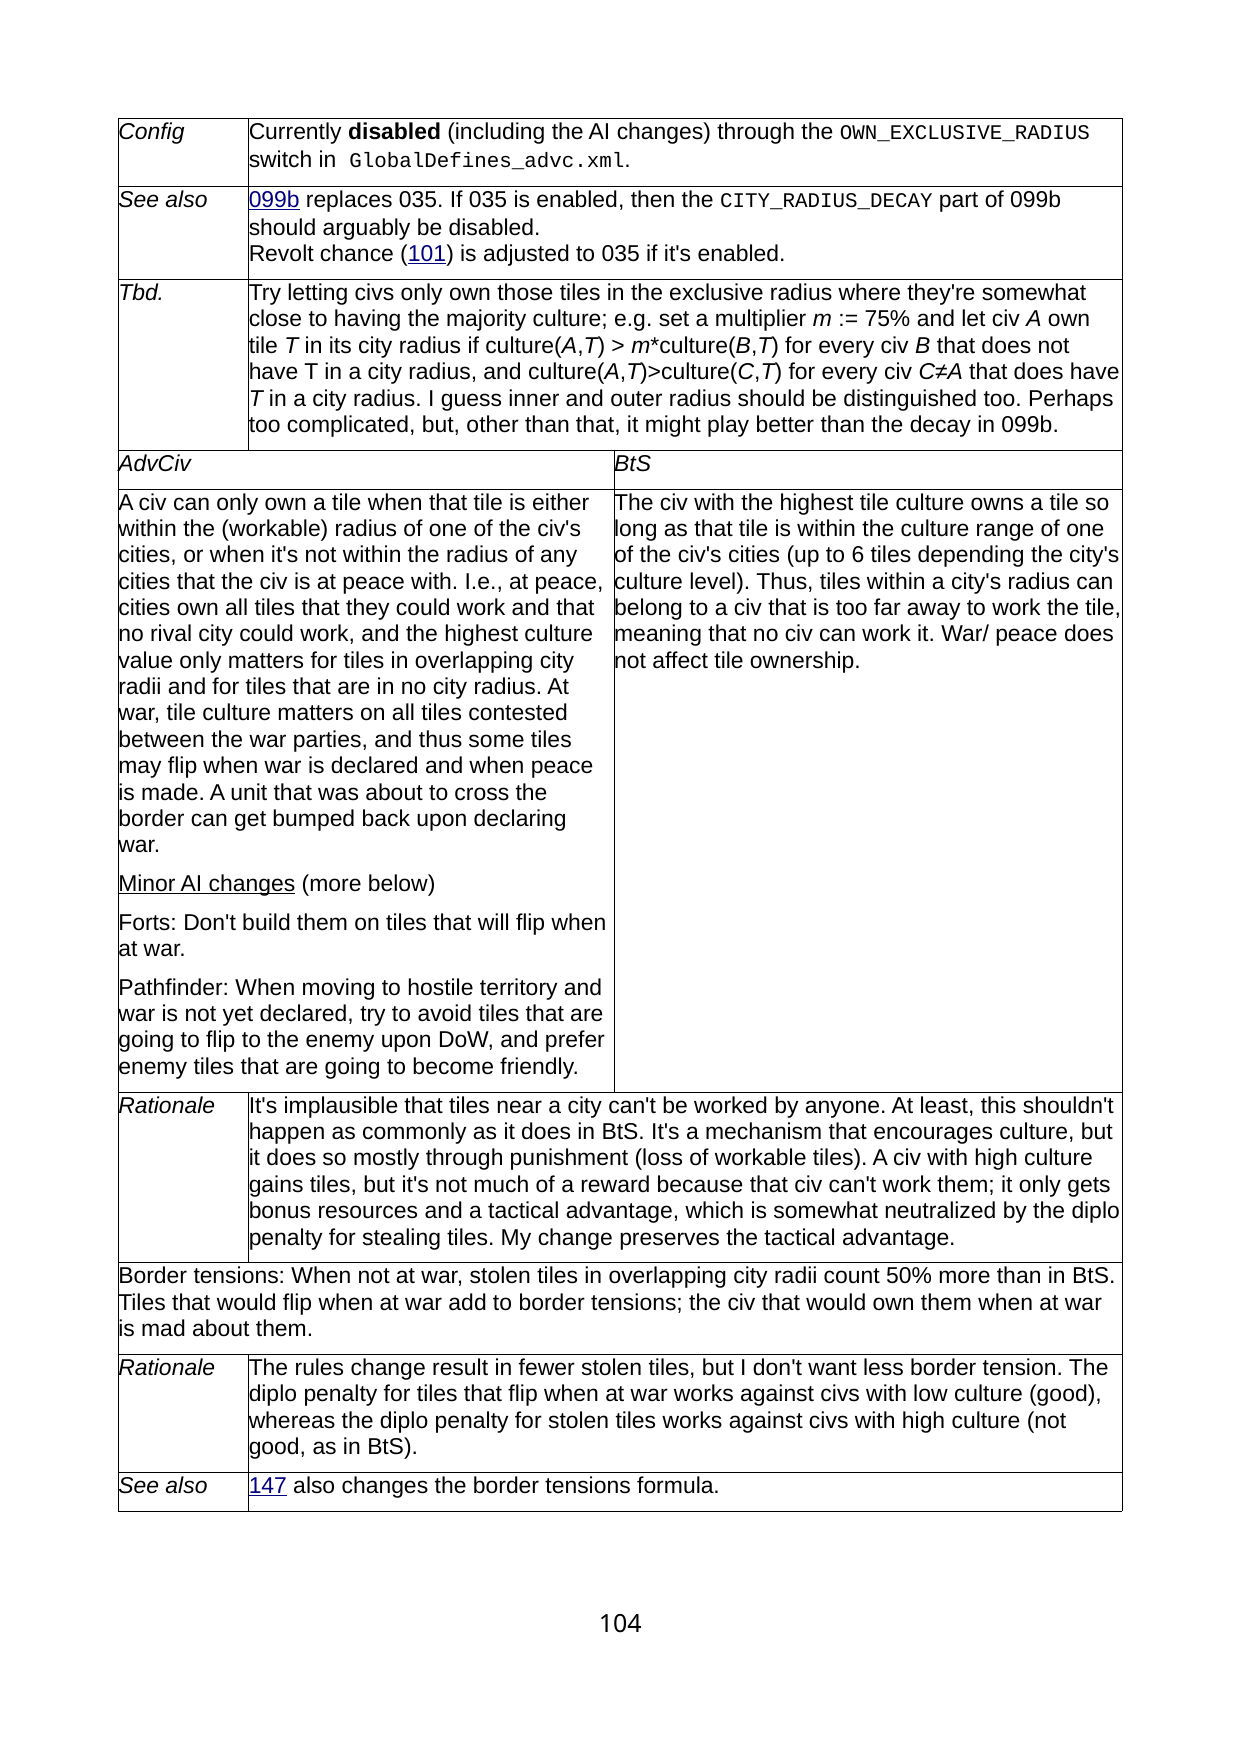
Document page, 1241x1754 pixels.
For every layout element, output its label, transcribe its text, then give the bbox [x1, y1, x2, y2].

table_cell Border tensions: When not at war, stolen tiles in overlapping city radii count 50% more than in BtS. Tiles that would flip when at war add to border tensions; the civ that would own them when at war is mad about them. [119, 1263, 1122, 1354]
table_cell BtS [615, 451, 1122, 488]
table_cell AdvCiv [119, 451, 614, 488]
table_cell Config [119, 119, 248, 186]
table_cell 099b replaces 035. If 035 is enabled, then the CITY_RADIUS_DECAY part of 099b should arguably be disabled. Revolt chance (101) is adjusted to 035 if it's enabled. [249, 187, 1122, 279]
table_cell A civ can only own a tile when that tile is either within the (workable) radius of one of the civ's cities, or when it's not within the radius of any cities that the civ is at peace with. I.e., at peace, cities own all tiles that they could work and that no rival city could work, and the highest culture value only matters for tiles in overlapping city radii and for tiles that are in no city radius. At war, tile culture matters on all tiles contested between the war parties, and thus some tiles may flip when war is declared and when peace is made. A unit that was about to cross the border can get bumped back upon declaring war. Minor AI changes (more below) Forts: Don't build them on tiles that will flip when at war. Pathfinder: When moving to hostile territory and war is not yet declared, try to avoid tiles that are going to flip to the enemy upon DoW, and prefer enemy tiles that are going to become friendly. [119, 490, 614, 1092]
table_cell The civ with the highest tile culture owns a tile so long as that tile is within the culture range of one of the civ's cities (up to 6 tiles depending the city's culture level). Thus, tiles within a city's radius can belong to a civ that is too far away to work the tile, meaning that no civ can work it. War/ peace does not affect tile ownership. [615, 490, 1122, 1092]
table_cell Try letting civs only own those tiles in the exclusive radius where they're somewhat close to having the majority culture; e.g. set a multiplier m := 75% and let civ A own tile T in its city radius if culture(A,T) > m*culture(B,T) for every civ B that does not have T in a city radius, and culture(A,T)>culture(C,T) for every civ C≠A that does have T in a city radius. I guess inner and outer radius should be distinguished too. Perhaps too complicated, but, other than that, it might play better than the decay in 099b. [249, 280, 1122, 449]
table_cell See also [119, 187, 248, 279]
table_cell Currently disabled (including the AI changes) through the OWN_EXCLUSIVE_RADIUS switch in GlobalDefines_advc.xml. [249, 119, 1122, 186]
table_cell Rationale [119, 1355, 248, 1472]
table_cell See also [119, 1473, 248, 1511]
table_cell Tbd. [119, 280, 248, 449]
table_cell Rationale [119, 1093, 248, 1262]
table_cell It's implausible that tiles near a city can't be worked by anyone. At least, this shouldn't happen as commonly as it does in BtS. It's a mechanism that encourages culture, but it does so mostly through punishment (loss of workable tiles). A civ with high culture gains tiles, but it's not much of a reward because that civ can't work them; it only gets bonus resources and a tactical advantage, which is somewhat neutralized by the diplo penalty for stealing tiles. My change preserves the tactical advantage. [249, 1093, 1122, 1262]
table_cell 147 also changes the border tensions formula. [249, 1473, 1122, 1511]
table_cell The rules change result in fewer stolen tiles, but I don't want less border tension. The diplo penalty for tiles that flip when at war works against civs with low culture (good), whereas the diplo penalty for stolen tiles works against civs with high culture (not good, as in BtS). [249, 1355, 1122, 1472]
